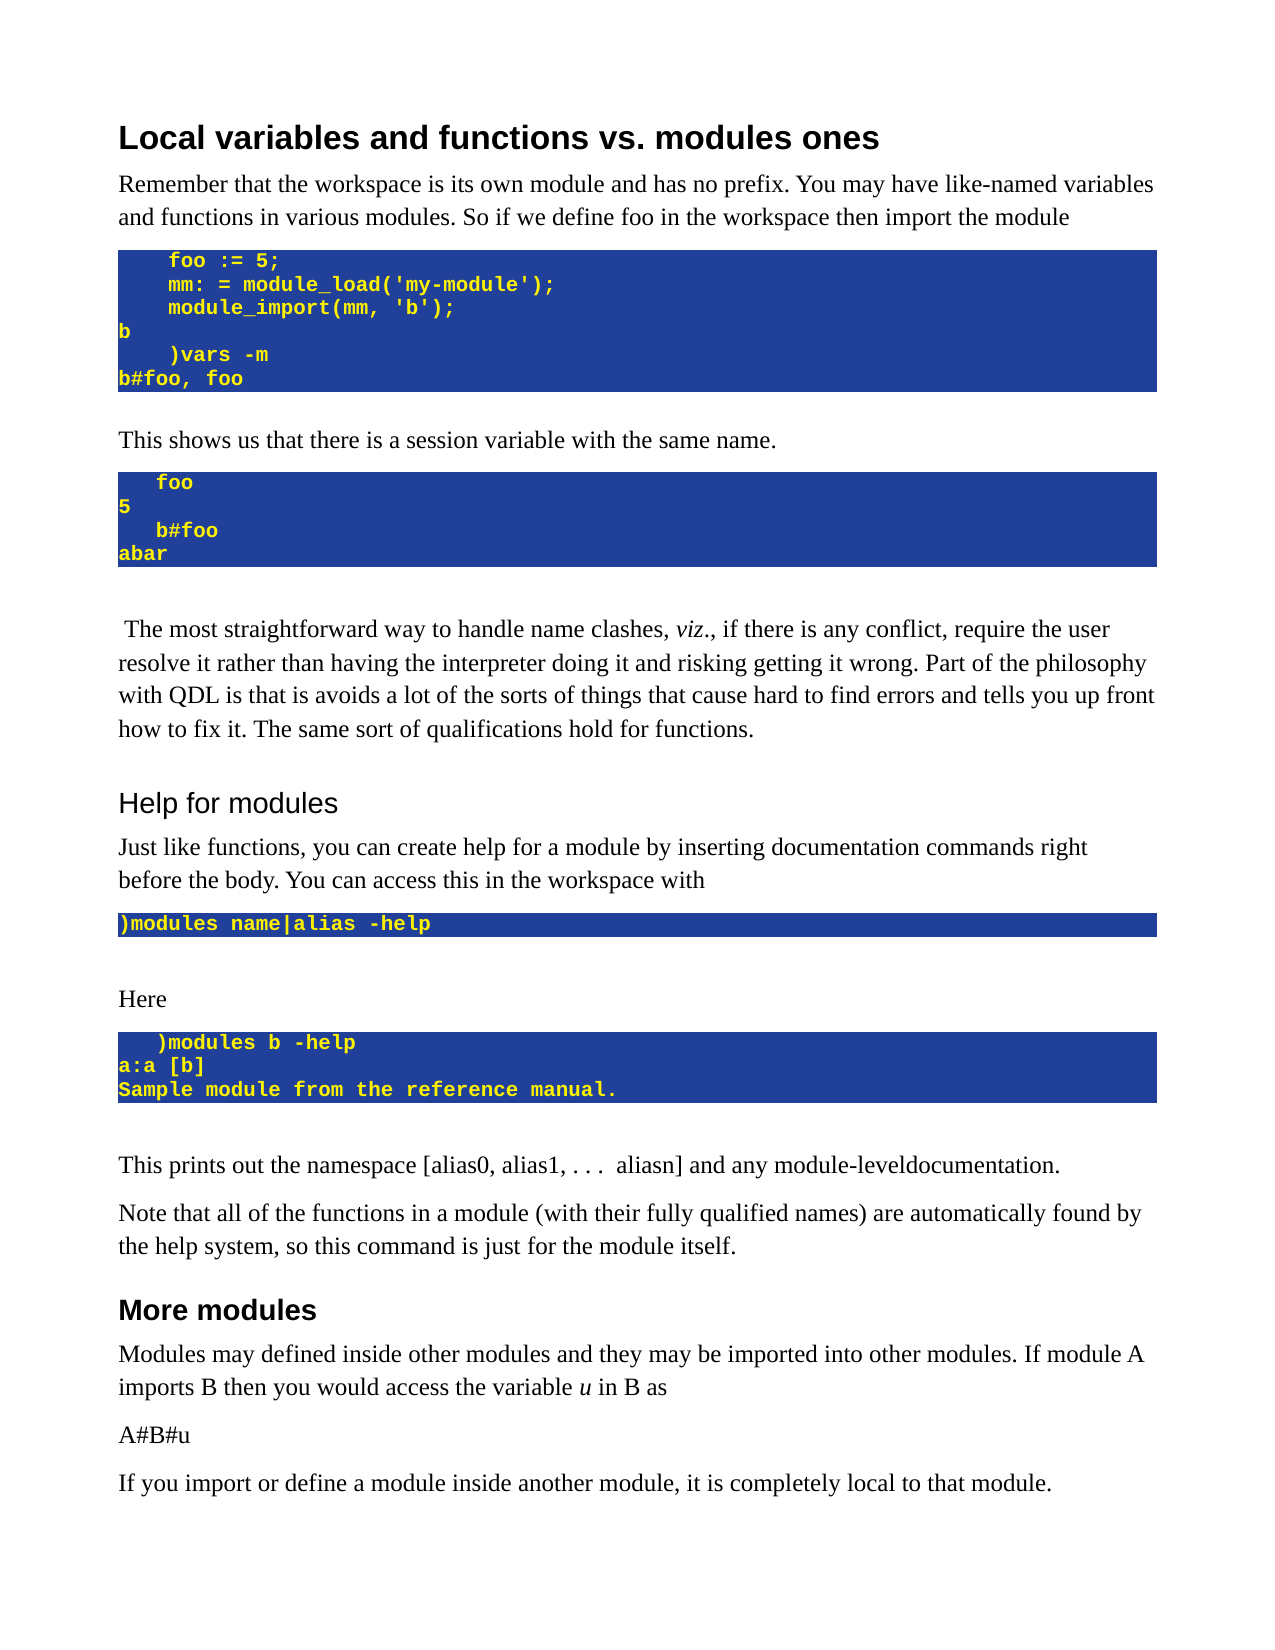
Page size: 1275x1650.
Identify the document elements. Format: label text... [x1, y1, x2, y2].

text a:a [b] [118, 1055, 1157, 1079]
text foo [118, 472, 1157, 496]
text )modules b -help [118, 1032, 1157, 1055]
text b [118, 321, 1157, 344]
text mm: = module_load('my-module'); [118, 273, 1157, 297]
text 5 [118, 496, 1157, 520]
text A#B#u [118, 1420, 1157, 1449]
text The most straightforward way to handle name clashes, viz., if there is any conflict, require the user resolve it rather than having the interpreter doing it and risking getting it wrong. Part of the philosophy with QDL is that is avoids a lot of the sorts of things that cause hard to find errors and tells you up front how to fix it. The same sort of qualifications hold for functions. [118, 614, 1157, 742]
text foo := 5; [118, 250, 1157, 273]
text Here [118, 984, 1157, 1013]
text Sample module from the reference manual. [118, 1079, 1157, 1103]
subtitle Help for modules [118, 786, 1157, 820]
text Just like functions, you can create help for a module by inserting documentation commands right before the body. You can access this in the workspace with [118, 832, 1157, 894]
text abar [118, 543, 1157, 567]
text )vars -m [118, 344, 1157, 368]
text b#foo, foo [118, 368, 1157, 392]
subtitle Local variables and functions vs. modules ones [118, 118, 1157, 157]
text Remember that the workspace is its own module and has no prefix. You may have like-named variables and functions in various modules. So if we define foo in the workspace then import the module [118, 169, 1157, 231]
text If you import or define a module inside another module, it is completely local to that module. [118, 1468, 1157, 1496]
text Note that all of the functions in a module (with their fully qualified names) are automatically found by the help system, so this command is just for the module itself. [118, 1198, 1157, 1260]
text )modules name|alias -help [118, 913, 1157, 937]
text This shows us that there is a session variable with the same name. [118, 392, 1157, 453]
text Modules may defined inside other modules and they may be imported into other modules. If module A imports B then you would access the variable u in B as [118, 1339, 1157, 1401]
subtitle More modules [118, 1293, 1157, 1327]
text module_import(mm, 'b'); [118, 297, 1157, 321]
text b#foo [118, 520, 1157, 543]
text This prints out the namespace [alias0, alias1, . . . aliasn] and any module-leveldocumentation. [118, 1150, 1157, 1179]
